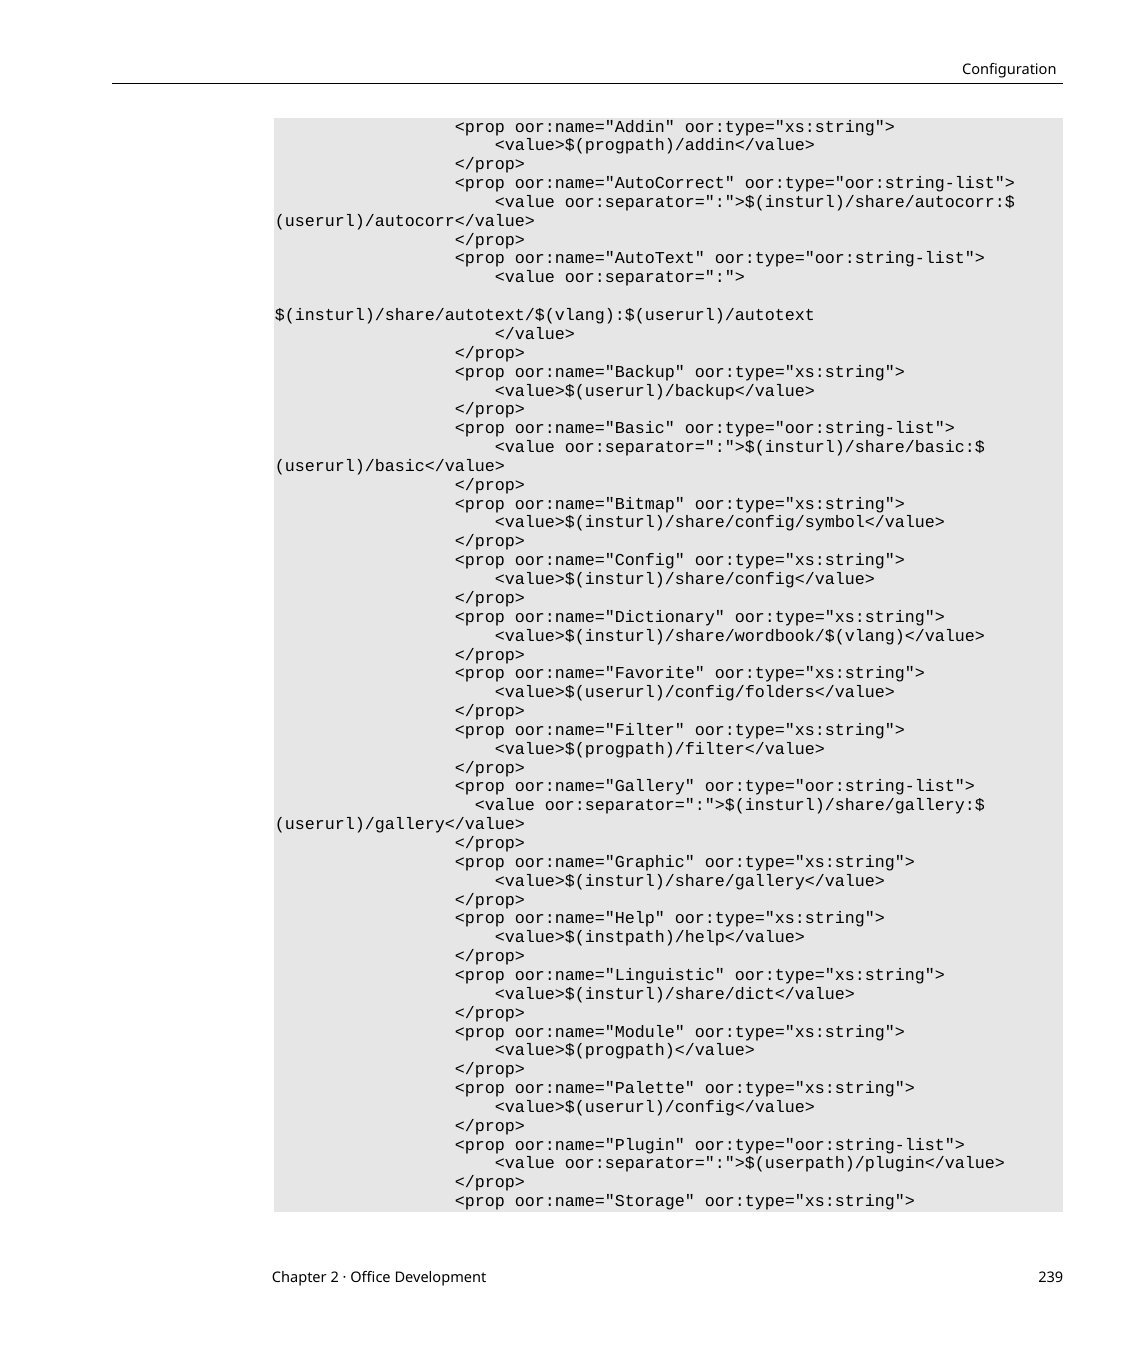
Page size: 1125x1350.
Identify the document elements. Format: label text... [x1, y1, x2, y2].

text <prop oor:name="Addin" oor:type="xs:string"> <value>$(progpath)/addin</value> </prop> <prop oor:name="AutoCorrect" oor:type="oor:string-list"> <value oor:separator=":">$(insturl)/share/autocorr:$(userurl)/autocorr</value> </prop> <prop oor:name="AutoText" oor:type="oor:string-list"> <value oor:separator=":"> $(insturl)/share/autotext/$(vlang):$(userurl)/autotext </value> </prop> <prop oor:name="Backup" oor:type="xs:string"> <value>$(userurl)/backup</value> </prop> <prop oor:name="Basic" oor:type="oor:string-list"> <value oor:separator=":">$(insturl)/share/basic:$(userurl)/basic</value> </prop> <prop oor:name="Bitmap" oor:type="xs:string"> <value>$(insturl)/share/config/symbol</value> </prop> <prop oor:name="Config" oor:type="xs:string"> <value>$(insturl)/share/config</value> </prop> <prop oor:name="Dictionary" oor:type="xs:string"> <value>$(insturl)/share/wordbook/$(vlang)</value> </prop> <prop oor:name="Favorite" oor:type="xs:string"> <value>$(userurl)/config/folders</value> </prop> <prop oor:name="Filter" oor:type="xs:string"> <value>$(progpath)/filter</value> </prop> <prop oor:name="Gallery" oor:type="oor:string-list"> <value oor:separator=":">$(insturl)/share/gallery:$(userurl)/gallery</value> </prop> <prop oor:name="Graphic" oor:type="xs:string"> <value>$(insturl)/share/gallery</value> </prop> <prop oor:name="Help" oor:type="xs:string"> <value>$(instpath)/help</value> </prop> <prop oor:name="Linguistic" oor:type="xs:string"> <value>$(insturl)/share/dict</value> </prop> <prop oor:name="Module" oor:type="xs:string"> <value>$(progpath)</value> </prop> <prop oor:name="Palette" oor:type="xs:string"> <value>$(userurl)/config</value> </prop> <prop oor:name="Plugin" oor:type="oor:string-list"> <value oor:separator=":">$(userpath)/plugin</value> </prop> <prop oor:name="Storage" oor:type="xs:string"> [274, 118, 1063, 1212]
